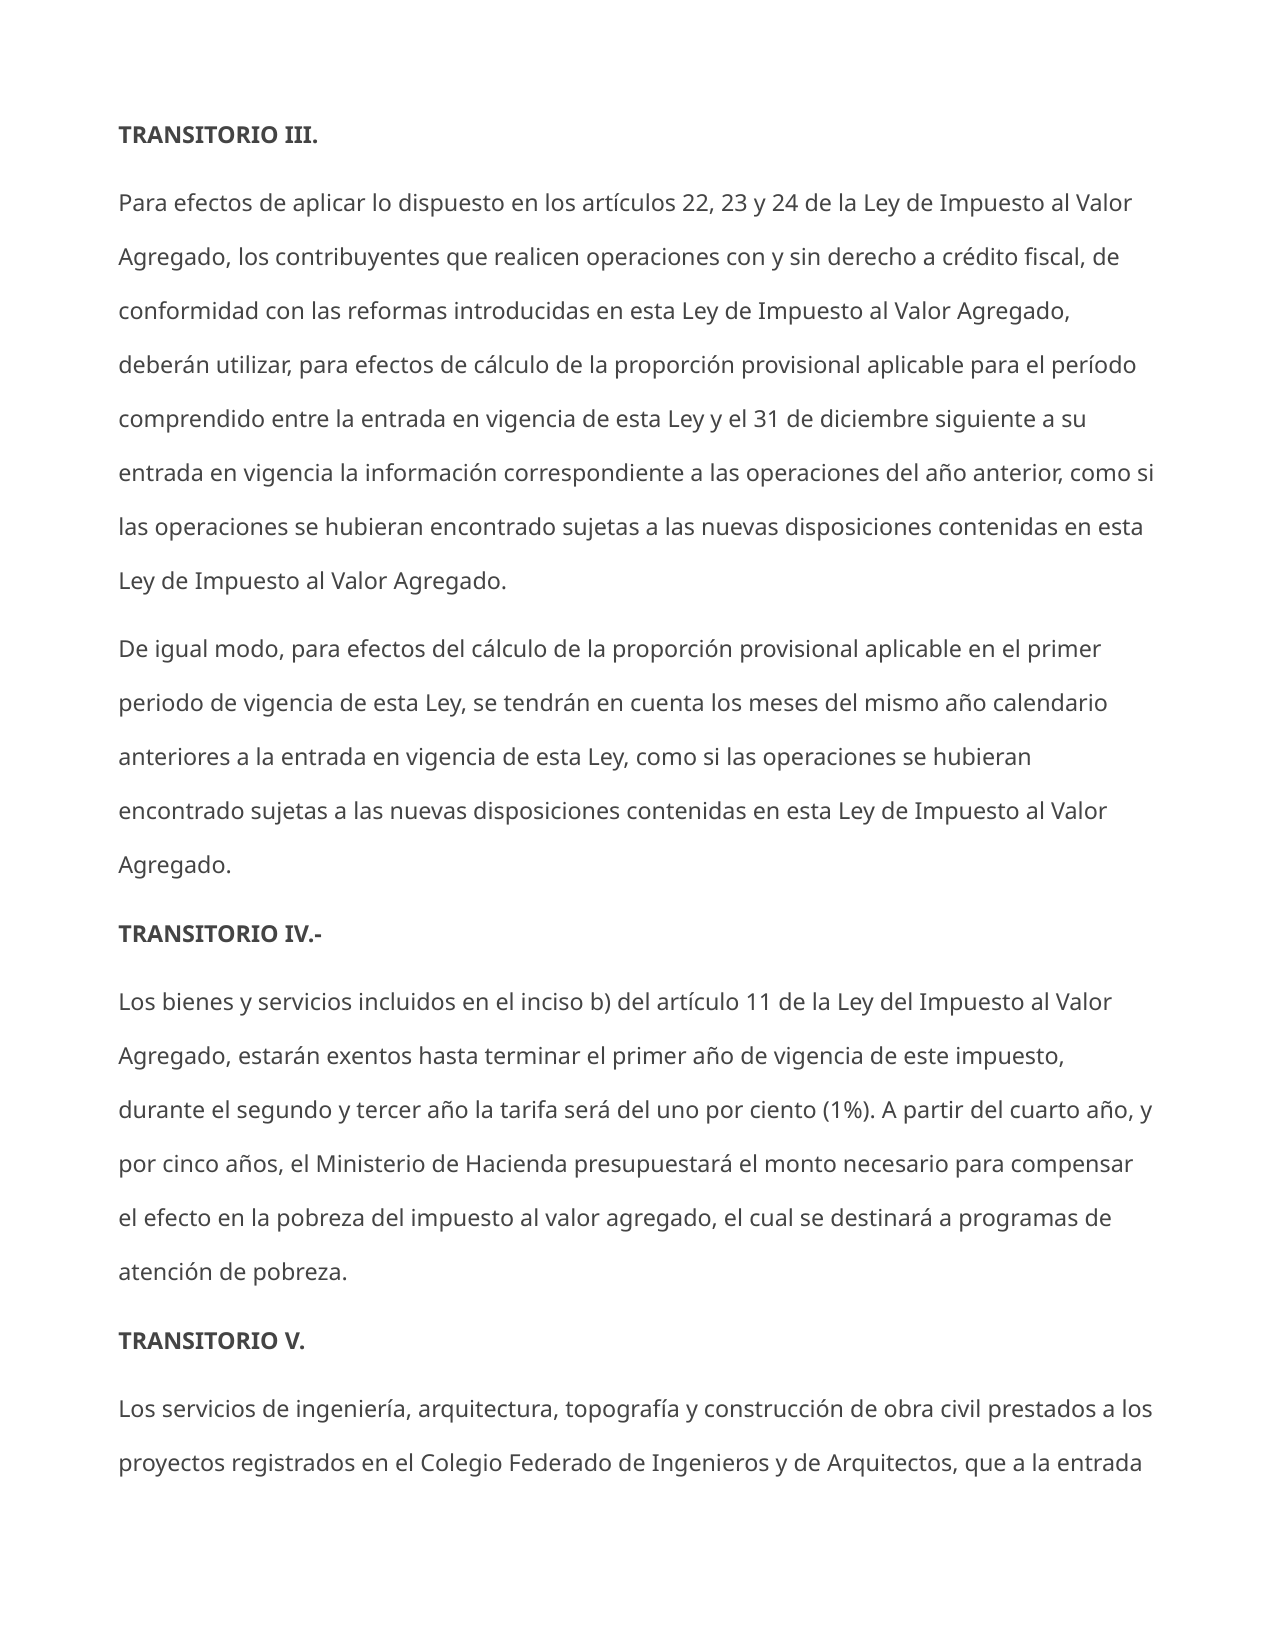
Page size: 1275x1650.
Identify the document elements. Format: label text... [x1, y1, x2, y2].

text Los bienes y servicios incluidos en el inciso b) del artículo 11 de la Ley del Impuesto al Valor Agregado, estarán exentos hasta terminar el primer año de vigencia de este impuesto, durante el segundo y tercer año la tarifa será del uno por ciento (1%). A partir del cuarto año, y por cinco años, el Ministerio de Hacienda presupuestará el monto necesario para compensar el efecto en la pobreza del impuesto al valor agregado, el cual se destinará a programas de atención de pobreza. [118, 986, 1157, 1287]
text Para efectos de aplicar lo dispuesto en los artículos 22, 23 y 24 de la Ley de Impuesto al Valor Agregado, los contribuyentes que realicen operaciones con y sin derecho a crédito fiscal, de conformidad con las reformas introducidas en esta Ley de Impuesto al Valor Agregado, deberán utilizar, para efectos de cálculo de la proporción provisional aplicable para el período comprendido entre la entrada en vigencia de esta Ley y el 31 de diciembre siguiente a su entrada en vigencia la información correspondiente a las operaciones del año anterior, como si las operaciones se hubieran encontrado sujetas a las nuevas disposiciones contenidas en esta Ley de Impuesto al Valor Agregado. [118, 187, 1157, 596]
text TRANSITORIO V. [118, 1324, 1157, 1356]
text TRANSITORIO III. [118, 118, 1157, 150]
text TRANSITORIO IV.- [118, 917, 1157, 949]
text Los servicios de ingeniería, arquitectura, topografía y construcción de obra civil prestados a los proyectos registrados en el Colegio Federado de Ingenieros y de Arquitectos, que a la entrada [118, 1393, 1157, 1478]
text De igual modo, para efectos del cálculo de la proporción provisional aplicable en el primer periodo de vigencia de esta Ley, se tendrán en cuenta los meses del mismo año calendario anteriores a la entrada en vigencia de esta Ley, como si las operaciones se hubieran encontrado sujetas a las nuevas disposiciones contenidas en esta Ley de Impuesto al Valor Agregado. [118, 633, 1157, 881]
